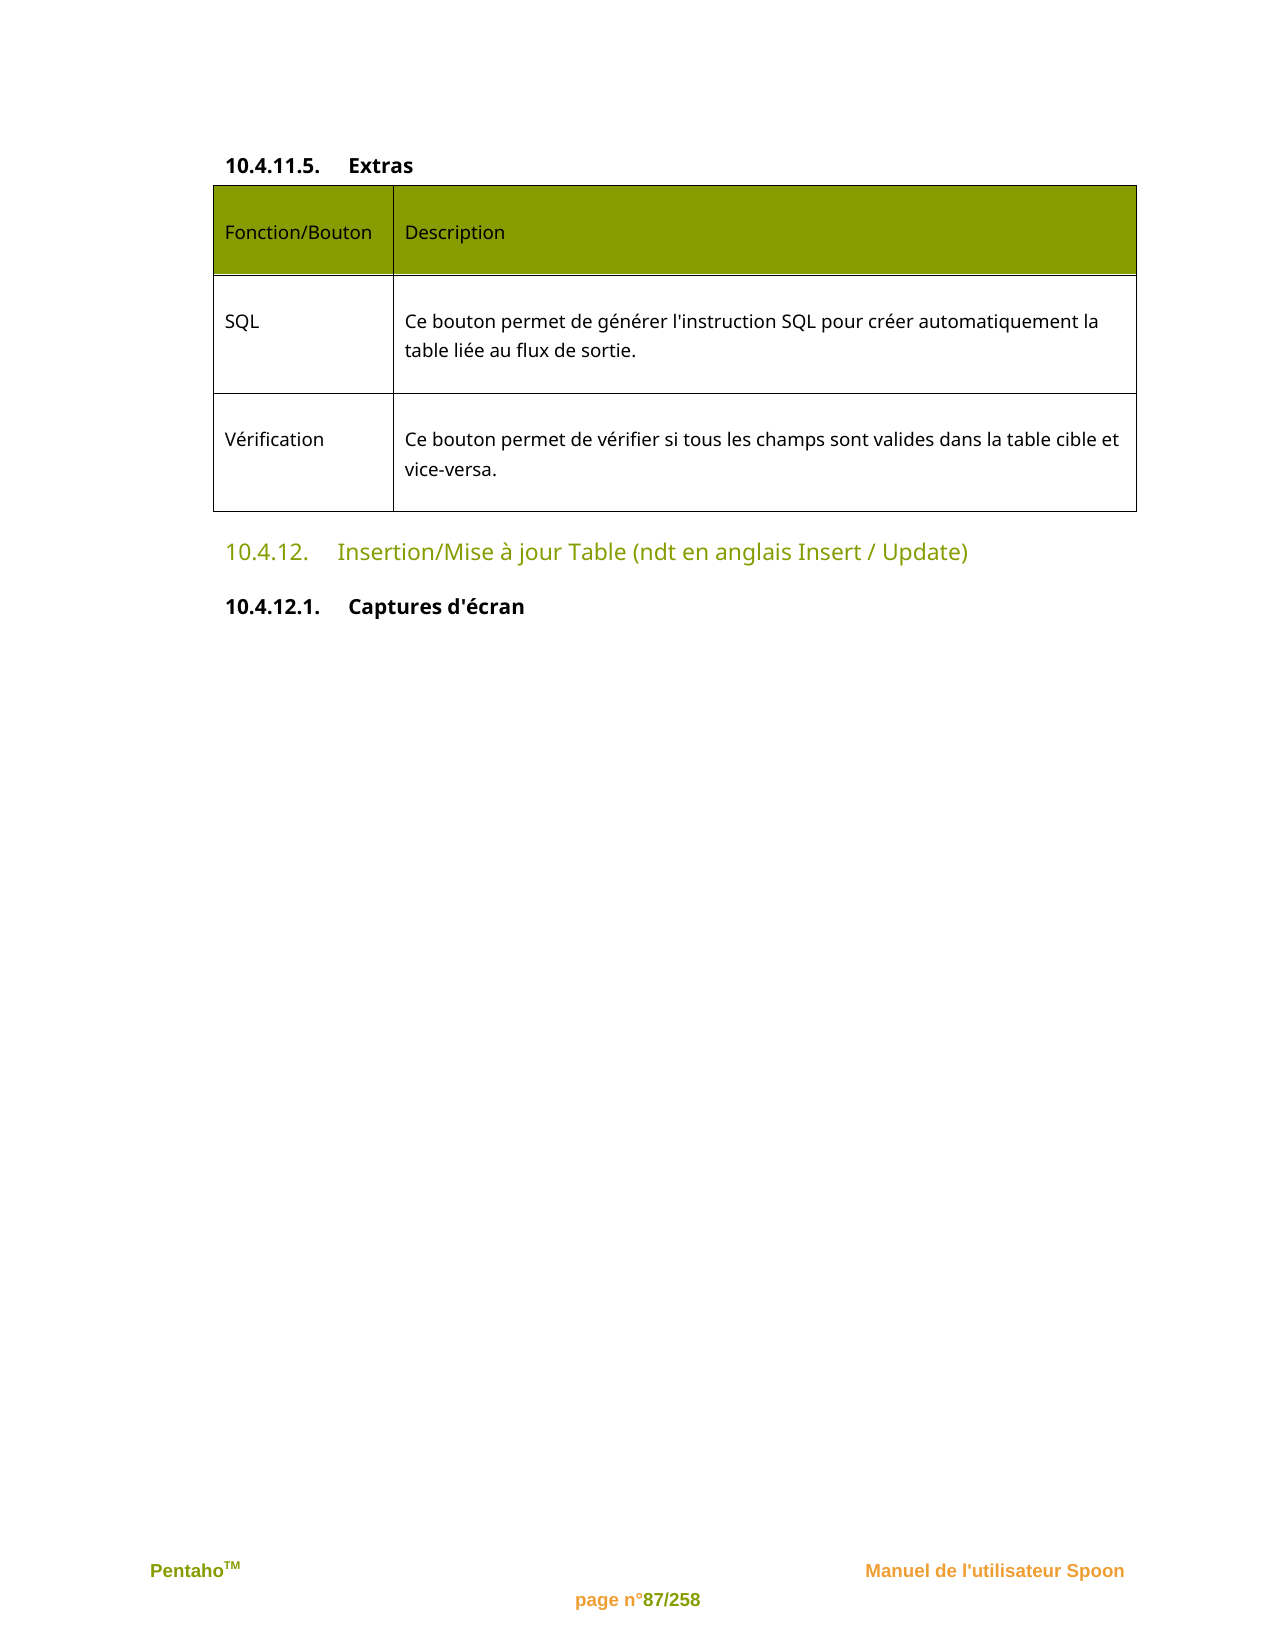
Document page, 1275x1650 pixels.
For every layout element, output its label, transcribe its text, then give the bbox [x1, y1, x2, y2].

subtitle Captures d'écran [225, 591, 1125, 621]
table_cell Ce bouton permet de vérifier si tous les champs sont valides dans la table cible et vice-versa. [394, 394, 1136, 511]
subtitle Extras [225, 150, 1125, 179]
table_cell SQL [214, 276, 393, 393]
table_cell Ce bouton permet de générer l'instruction SQL pour créer automatiquement la table liée au flux de sortie. [394, 276, 1136, 393]
table_header Description [394, 186, 1136, 274]
table_cell Vérification [214, 394, 393, 511]
table_header Fonction/Bouton [214, 186, 393, 274]
subtitle Insertion/Mise à jour Table (ndt en anglais Insert / Update) [225, 537, 1125, 566]
